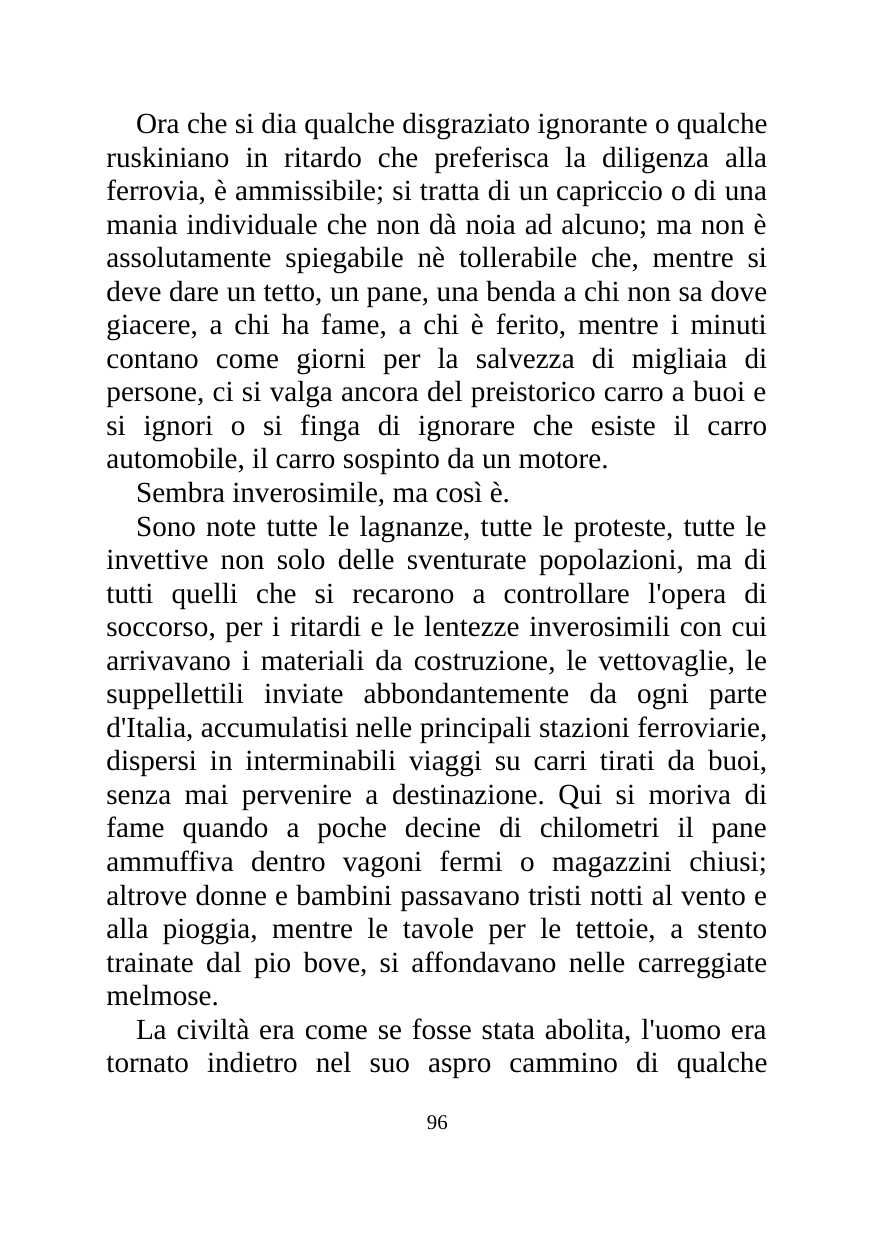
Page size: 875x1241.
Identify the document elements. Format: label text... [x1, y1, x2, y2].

text Sono note tutte le lagnanze, tutte le proteste, tutte le invettive non solo delle sventurate popolazioni, ma di tutti quelli che si recarono a controllare l'opera di soccorso, per i ritardi e le lentezze inverosimili con cui arrivavano i materiali da costruzione, le vettovaglie, le suppellettili inviate abbondantemente da ogni parte d'Italia, accumulatisi nelle principali stazioni ferroviarie, dispersi in interminabili viaggi su carri tirati da buoi, senza mai pervenire a destinazione. Qui si moriva di fame quando a poche decine di chilometri il pane ammuffiva dentro vagoni fermi o magazzini chiusi; altrove donne e bambini passavano tristi notti al vento e alla pioggia, mentre le tavole per le tettoie, a stento trainate dal pio bove, si affondavano nelle carreggiate melmose. [106, 509, 768, 1012]
text La civiltà era come se fosse stata abolita, l'uomo era tornato indietro nel suo aspro cammino di qualche [106, 1012, 768, 1079]
text Ora che si dia qualche disgraziato ignorante o qualche ruskiniano in ritardo che preferisca la diligenza alla ferrovia, è ammissibile; si tratta di un capriccio o di una mania individuale che non dà noia ad alcuno; ma non è assolutamente spiegabile nè tollerabile che, mentre si deve dare un tetto, un pane, una benda a chi non sa dove giacere, a chi ha fame, a chi è ferito, mentre i minuti contano come giorni per la salvezza di migliaia di persone, ci si valga ancora del preistorico carro a buoi e si ignori o si finga di ignorare che esiste il carro automobile, il carro sospinto da un motore. [106, 106, 768, 475]
text Sembra inverosimile, ma così è. [106, 475, 768, 509]
